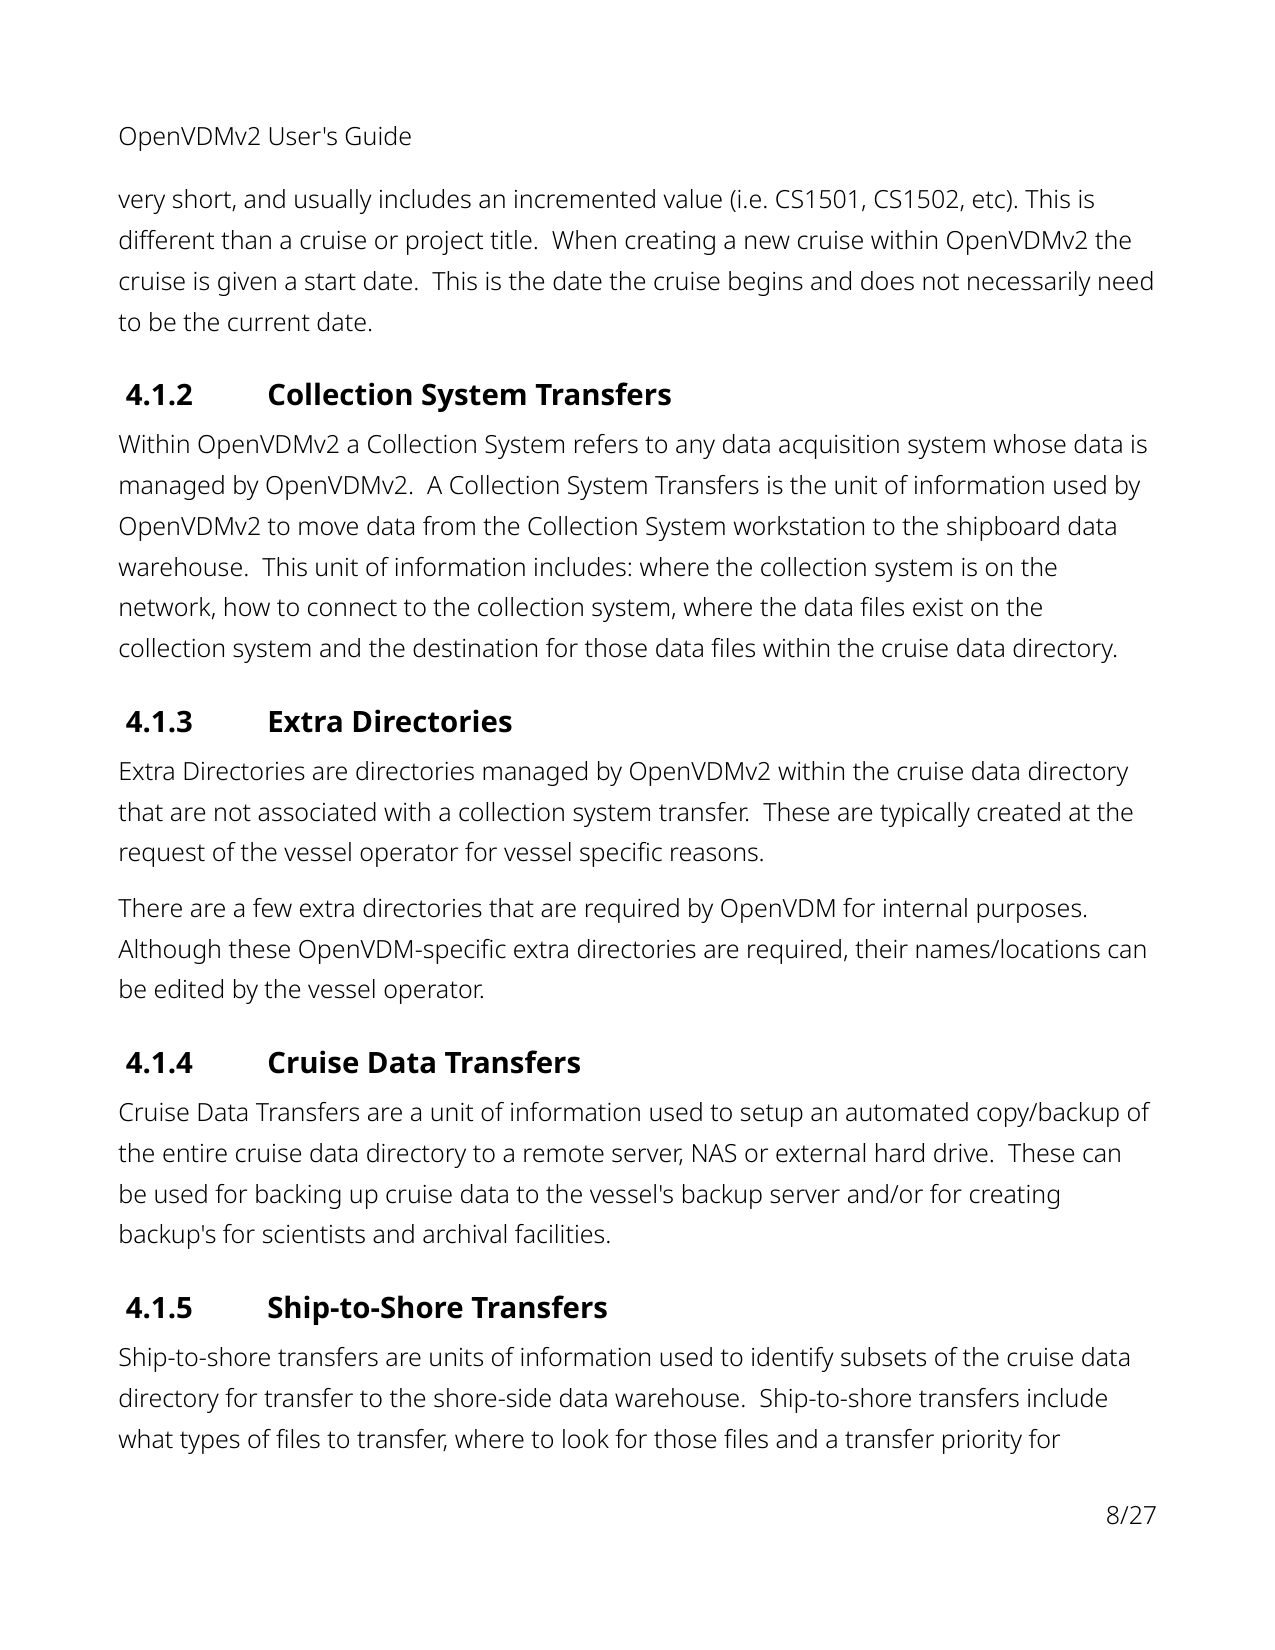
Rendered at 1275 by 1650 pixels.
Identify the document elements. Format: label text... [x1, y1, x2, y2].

subtitle Extra Directories [118, 701, 1157, 741]
text Cruise Data Transfers are a unit of information used to setup an automated copy/backup of the entire cruise data directory to a remote server, NAS or external hard drive. These can be used for backing up cruise data to the vessel's backup server and/or for creating backup's for scientists and archival facilities. [118, 1094, 1157, 1251]
subtitle Collection System Transfers [118, 374, 1157, 414]
subtitle Cruise Data Transfers [118, 1042, 1157, 1082]
text Within OpenVDMv2 a Collection System refers to any data acquisition system whose data is managed by OpenVDMv2. A Collection System Transfers is the unit of information used by OpenVDMv2 to move data from the Collection System workstation to the shipboard data warehouse. This unit of information includes: where the collection system is on the network, how to connect to the collection system, where the data files exist on the collection system and the destination for those data files within the cruise data directory. [118, 427, 1157, 665]
text Ship-to-shore transfers are units of information used to identify subsets of the cruise data directory for transfer to the shore-side data warehouse. Ship-to-shore transfers include what types of files to transfer, where to look for those files and a transfer priority for [118, 1339, 1157, 1455]
text Extra Directories are directories managed by OpenVDMv2 within the cruise data directory that are not associated with a collection system transfer. These are typically created at the request of the vessel operator for vessel specific reasons. [118, 753, 1157, 869]
text There are a few extra directories that are required by OpenVDM for internal purposes. Although these OpenVDM-specific extra directories are required, their names/locations can be edited by the vessel operator. [118, 890, 1157, 1006]
subtitle Ship-to-Shore Transfers [118, 1287, 1157, 1327]
text very short, and usually includes an incremented value (i.e. CS1501, CS1502, etc). This is different than a cruise or project title. When creating a new cruise within OpenVDMv2 the cruise is given a start date. This is the date the cruise begins and does not necessarily need to be the current date. [118, 182, 1157, 338]
